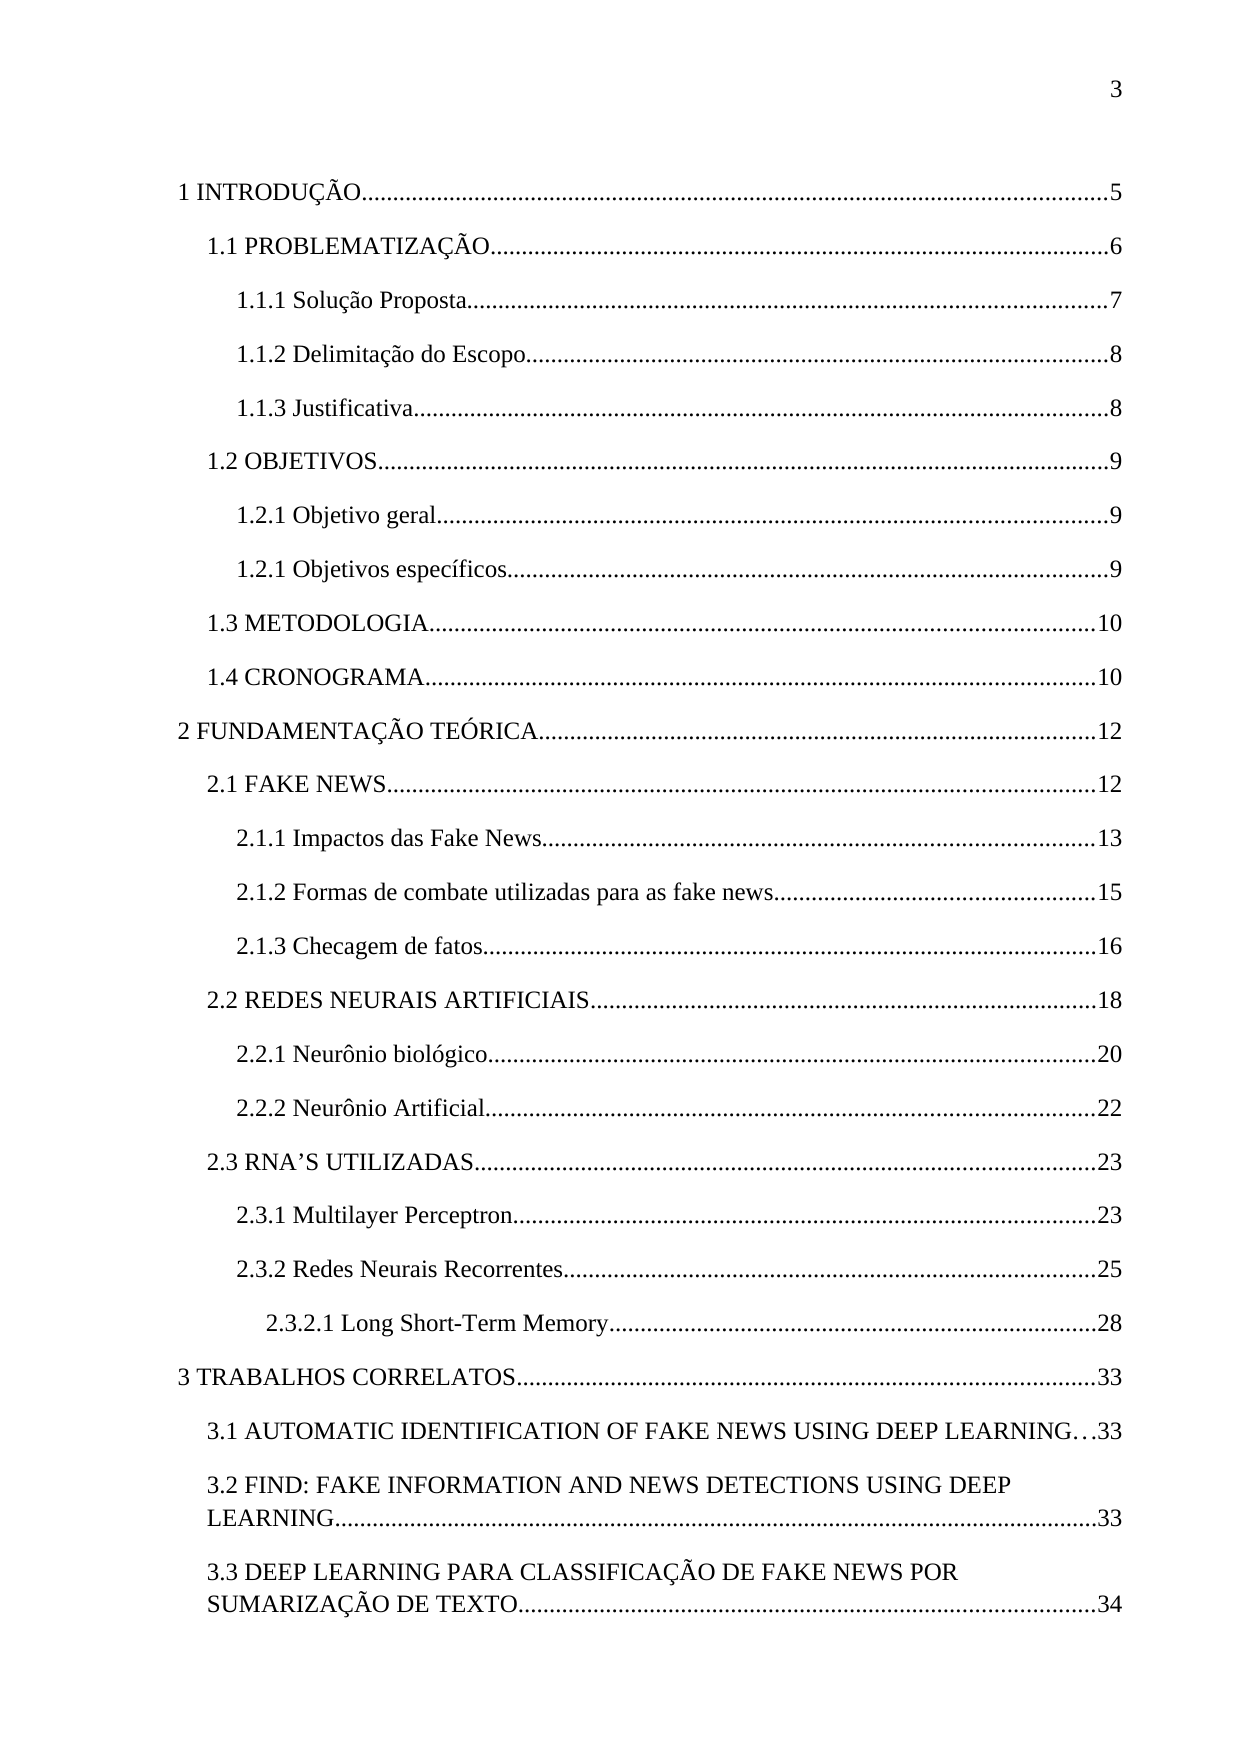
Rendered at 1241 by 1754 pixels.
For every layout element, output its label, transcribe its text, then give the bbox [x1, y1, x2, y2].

text 1.2 OBJETIVOS 9 [207, 446, 1122, 475]
text 2.3.2 Redes Neurais Recorrentes 25 [236, 1254, 1122, 1283]
text 1.1.2 Delimitação do Escopo 8 [236, 339, 1122, 367]
text 2.2 REDES NEURAIS ARTIFICIAIS 18 [207, 985, 1122, 1014]
text 3 TRABALHOS CORRELATOS 33 [177, 1362, 1122, 1391]
text 1 INTRODUÇÃO 5 [177, 177, 1122, 206]
text 1.1 PROBLEMATIZAÇÃO 6 [207, 231, 1122, 260]
text 2.3 RNA’S UTILIZADAS 23 [207, 1147, 1122, 1175]
text 3.2 FIND: FAKE INFORMATION AND NEWS DETECTIONS USING DEEP LEARNING 33 [207, 1470, 1122, 1531]
text 1.4 CRONOGRAMA 10 [207, 662, 1122, 691]
text 2.1 FAKE NEWS 12 [207, 769, 1122, 798]
text 2.3.1 Multilayer Perceptron 23 [236, 1200, 1122, 1229]
text 1.1.1 Solução Proposta 7 [236, 285, 1122, 314]
text 1.2.1 Objetivos específicos 9 [236, 554, 1122, 583]
text 2 FUNDAMENTAÇÃO TEÓRICA 12 [177, 716, 1122, 744]
text 2.1.3 Checagem de fatos 16 [236, 931, 1122, 960]
text 2.1.2 Formas de combate utilizadas para as fake news 15 [236, 877, 1122, 906]
text 1.1.3 Justificativa 8 [236, 393, 1122, 421]
text 3.1 AUTOMATIC IDENTIFICATION OF FAKE NEWS USING DEEP LEARNING 33 [207, 1416, 1122, 1444]
text 1.3 METODOLOGIA 10 [207, 608, 1122, 637]
text 2.3.2.1 Long Short-Term Memory 28 [266, 1308, 1122, 1337]
text 2.2.1 Neurônio biológico 20 [236, 1039, 1122, 1068]
text 3.3 DEEP LEARNING PARA CLASSIFICAÇÃO DE FAKE NEWS POR SUMARIZAÇÃO DE TEXTO 34 [207, 1557, 1122, 1618]
text 1.2.1 Objetivo geral 9 [236, 500, 1122, 529]
text 2.2.2 Neurônio Artificial 22 [236, 1093, 1122, 1121]
text 2.1.1 Impactos das Fake News 13 [236, 823, 1122, 852]
